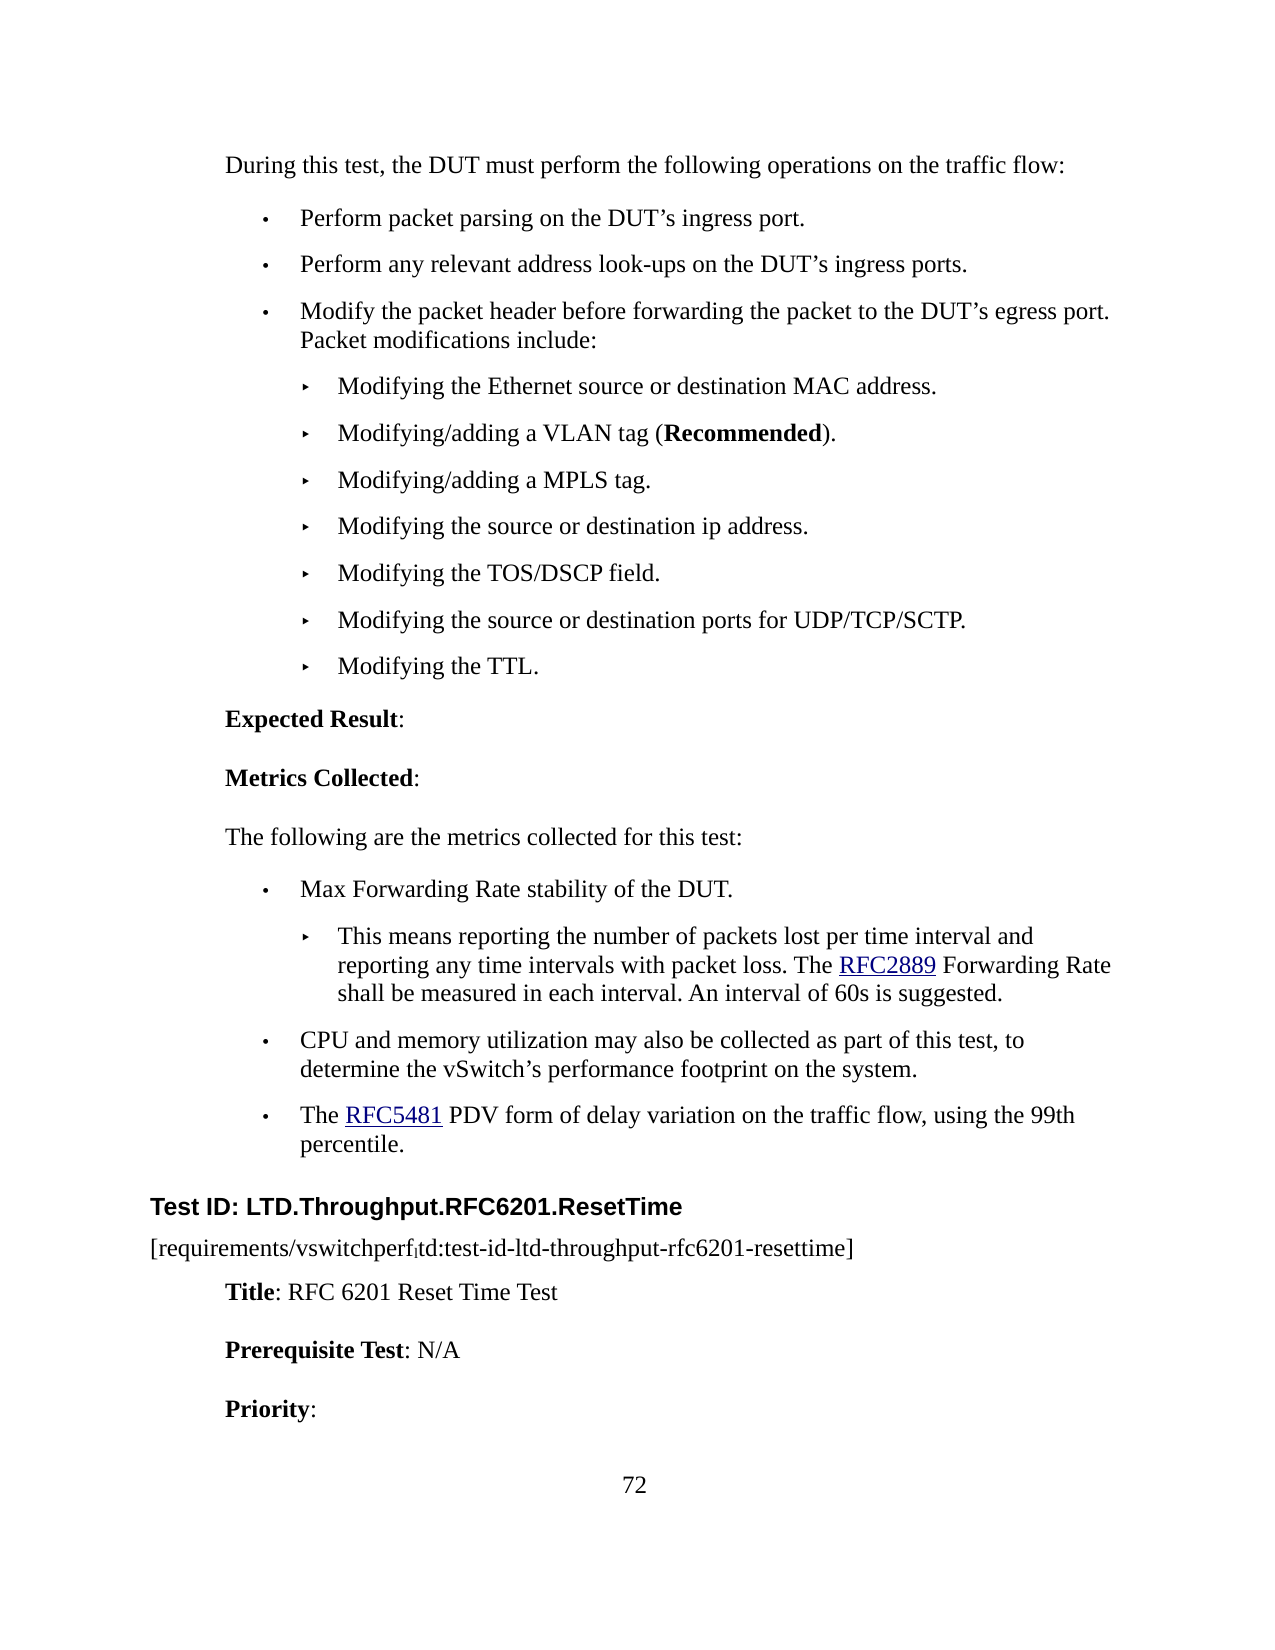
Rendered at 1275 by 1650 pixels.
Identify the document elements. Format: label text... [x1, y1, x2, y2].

list This means reporting the number of packets lost per time interval and reporting any time intervals with packet loss. The RFC2889 Forwarding Rate shall be measured in each interval. An interval of 60s is suggested. [300, 921, 1125, 1007]
list Modifying/adding a VLAN tag (Recommended). [300, 418, 1125, 447]
text The following are the metrics collected for this test: [225, 822, 1125, 850]
list Modifying the TOS/DSCP field. [300, 558, 1125, 587]
list Modify the packet header before forwarding the packet to the DUT’s egress port. Packet modifications include: [262, 296, 1125, 353]
text [requirements/vswitchperfltd:test-id-ltd-throughput-rfc6201-resettime] [150, 1233, 1125, 1262]
list Modifying the source or destination ip address. [300, 511, 1125, 540]
text Title: RFC 6201 Reset Time Test [225, 1277, 1125, 1306]
text Prerequisite Test: N/A [225, 1336, 1125, 1364]
list CPU and memory utilization may also be collected as part of this test, to determine the vSwitch’s performance footprint on the system. [262, 1025, 1125, 1083]
list Modifying/adding a MPLS tag. [300, 465, 1125, 493]
text Metrics Collected: [225, 763, 1125, 792]
list Modifying the TTL. [300, 651, 1125, 680]
list Max Forwarding Rate stability of the DUT. [262, 874, 1125, 903]
text Expected Result: [225, 704, 1125, 733]
list Perform any relevant address look-ups on the DUT’s ingress ports. [262, 249, 1125, 278]
list The RFC5481 PDV form of delay variation on the traffic flow, using the 99th percentile. [262, 1101, 1125, 1158]
list Modifying the source or destination ports for UDP/TCP/SCTP. [300, 605, 1125, 633]
list Perform packet parsing on the DUT’s ingress port. [262, 203, 1125, 231]
text During this test, the DUT must perform the following operations on the traffic flow: [225, 150, 1125, 179]
list Modifying the Ethernet source or destination MAC address. [300, 371, 1125, 400]
text Priority: [225, 1394, 1125, 1423]
subtitle Test ID: LTD.Throughput.RFC6201.ResetTime [150, 1192, 1125, 1221]
